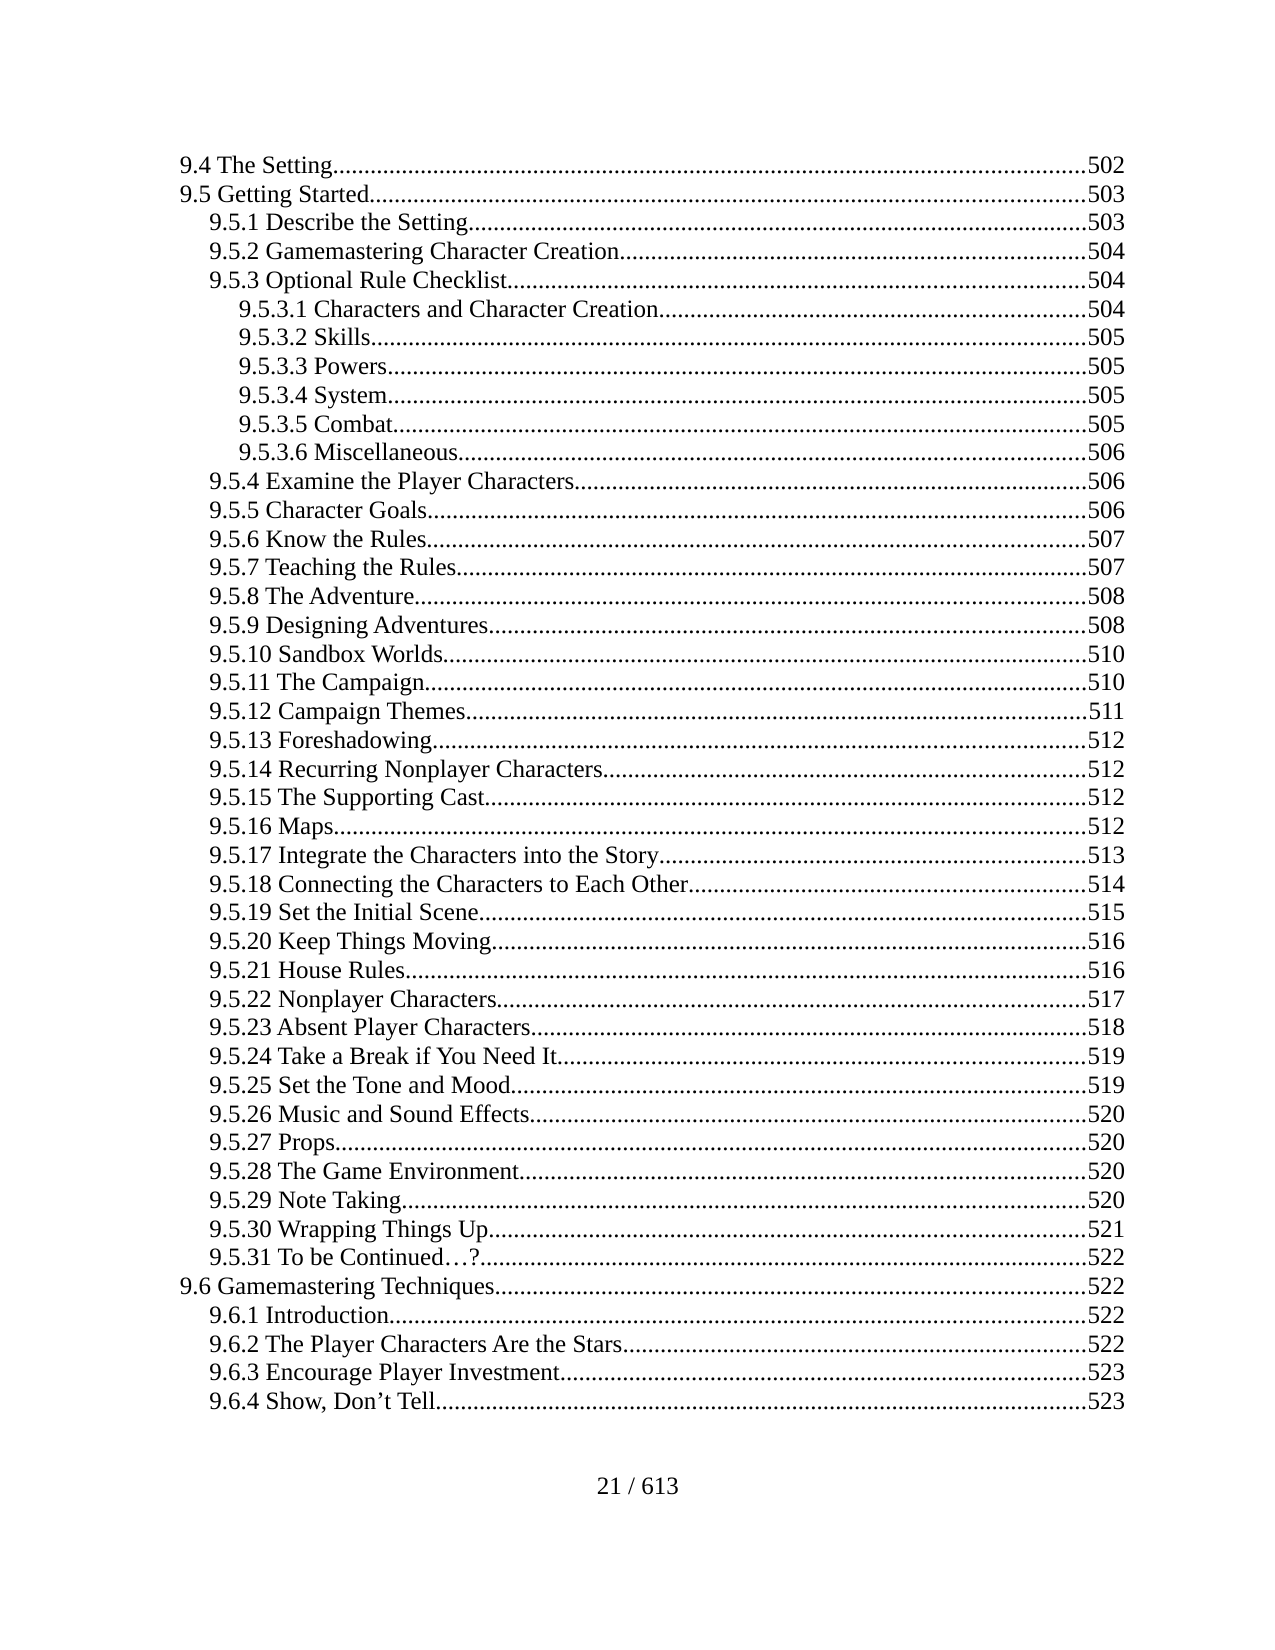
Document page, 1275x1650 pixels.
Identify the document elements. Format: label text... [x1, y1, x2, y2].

text 9.5.31 To be Continued…? 522 [209, 1242, 1125, 1271]
text 9.5.25 Set the Tone and Mood 519 [209, 1070, 1125, 1099]
text 9.6.3 Encourage Player Investment 523 [209, 1357, 1125, 1386]
text 9.5.9 Designing Adventures 508 [209, 610, 1125, 639]
text 9.5.13 Foreshadowing 512 [209, 725, 1125, 754]
text 9.5.11 The Campaign 510 [209, 667, 1125, 696]
text 9.5.3.4 System 505 [238, 380, 1125, 409]
text 9.4 The Setting 502 [179, 150, 1125, 179]
text 9.5.15 The Supporting Cast 512 [209, 782, 1125, 811]
text 9.5.28 The Game Environment 520 [209, 1156, 1125, 1185]
text 9.5 Getting Started 503 [179, 179, 1125, 207]
text 9.6 Gamemastering Techniques 522 [179, 1271, 1125, 1300]
text 9.5.8 The Adventure 508 [209, 581, 1125, 610]
text 9.5.2 Gamemastering Character Creation 504 [209, 236, 1125, 265]
text 9.5.26 Music and Sound Effects 520 [209, 1099, 1125, 1127]
text 9.5.3.5 Combat 505 [238, 409, 1125, 437]
text 9.5.3.3 Powers 505 [238, 351, 1125, 380]
text 9.5.20 Keep Things Moving 516 [209, 926, 1125, 955]
text 9.5.29 Note Taking 520 [209, 1185, 1125, 1214]
text 9.5.3 Optional Rule Checklist 504 [209, 265, 1125, 294]
text 9.5.21 House Rules 516 [209, 955, 1125, 984]
text 9.5.22 Nonplayer Characters 517 [209, 984, 1125, 1012]
text 9.5.5 Character Goals 506 [209, 495, 1125, 524]
text 9.6.1 Introduction 522 [209, 1300, 1125, 1329]
text 9.5.16 Maps 512 [209, 811, 1125, 840]
text 9.5.3.2 Skills 505 [238, 322, 1125, 351]
text 9.5.18 Connecting the Characters to Each Other 514 [209, 869, 1125, 897]
text 9.5.19 Set the Initial Scene 515 [209, 897, 1125, 926]
text 9.5.12 Campaign Themes 511 [209, 696, 1125, 725]
text 9.5.3.1 Characters and Character Creation 504 [238, 294, 1125, 322]
text 9.5.24 Take a Break if You Need It 519 [209, 1041, 1125, 1070]
text 9.5.17 Integrate the Characters into the Story 513 [209, 840, 1125, 869]
text 9.5.7 Teaching the Rules 507 [209, 552, 1125, 581]
text 9.5.1 Describe the Setting 503 [209, 207, 1125, 236]
text 9.6.4 Show, Don’t Tell 523 [209, 1386, 1125, 1415]
text 9.5.23 Absent Player Characters 518 [209, 1012, 1125, 1041]
text 9.5.30 Wrapping Things Up 521 [209, 1214, 1125, 1242]
text 9.5.3.6 Miscellaneous 506 [238, 437, 1125, 466]
text 9.5.6 Know the Rules 507 [209, 524, 1125, 552]
text 9.5.4 Examine the Player Characters 506 [209, 466, 1125, 495]
text 9.5.14 Recurring Nonplayer Characters 512 [209, 754, 1125, 782]
text 9.5.10 Sandbox Worlds 510 [209, 639, 1125, 667]
text 9.6.2 The Player Characters Are the Stars 522 [209, 1329, 1125, 1357]
text 9.5.27 Props 520 [209, 1127, 1125, 1156]
